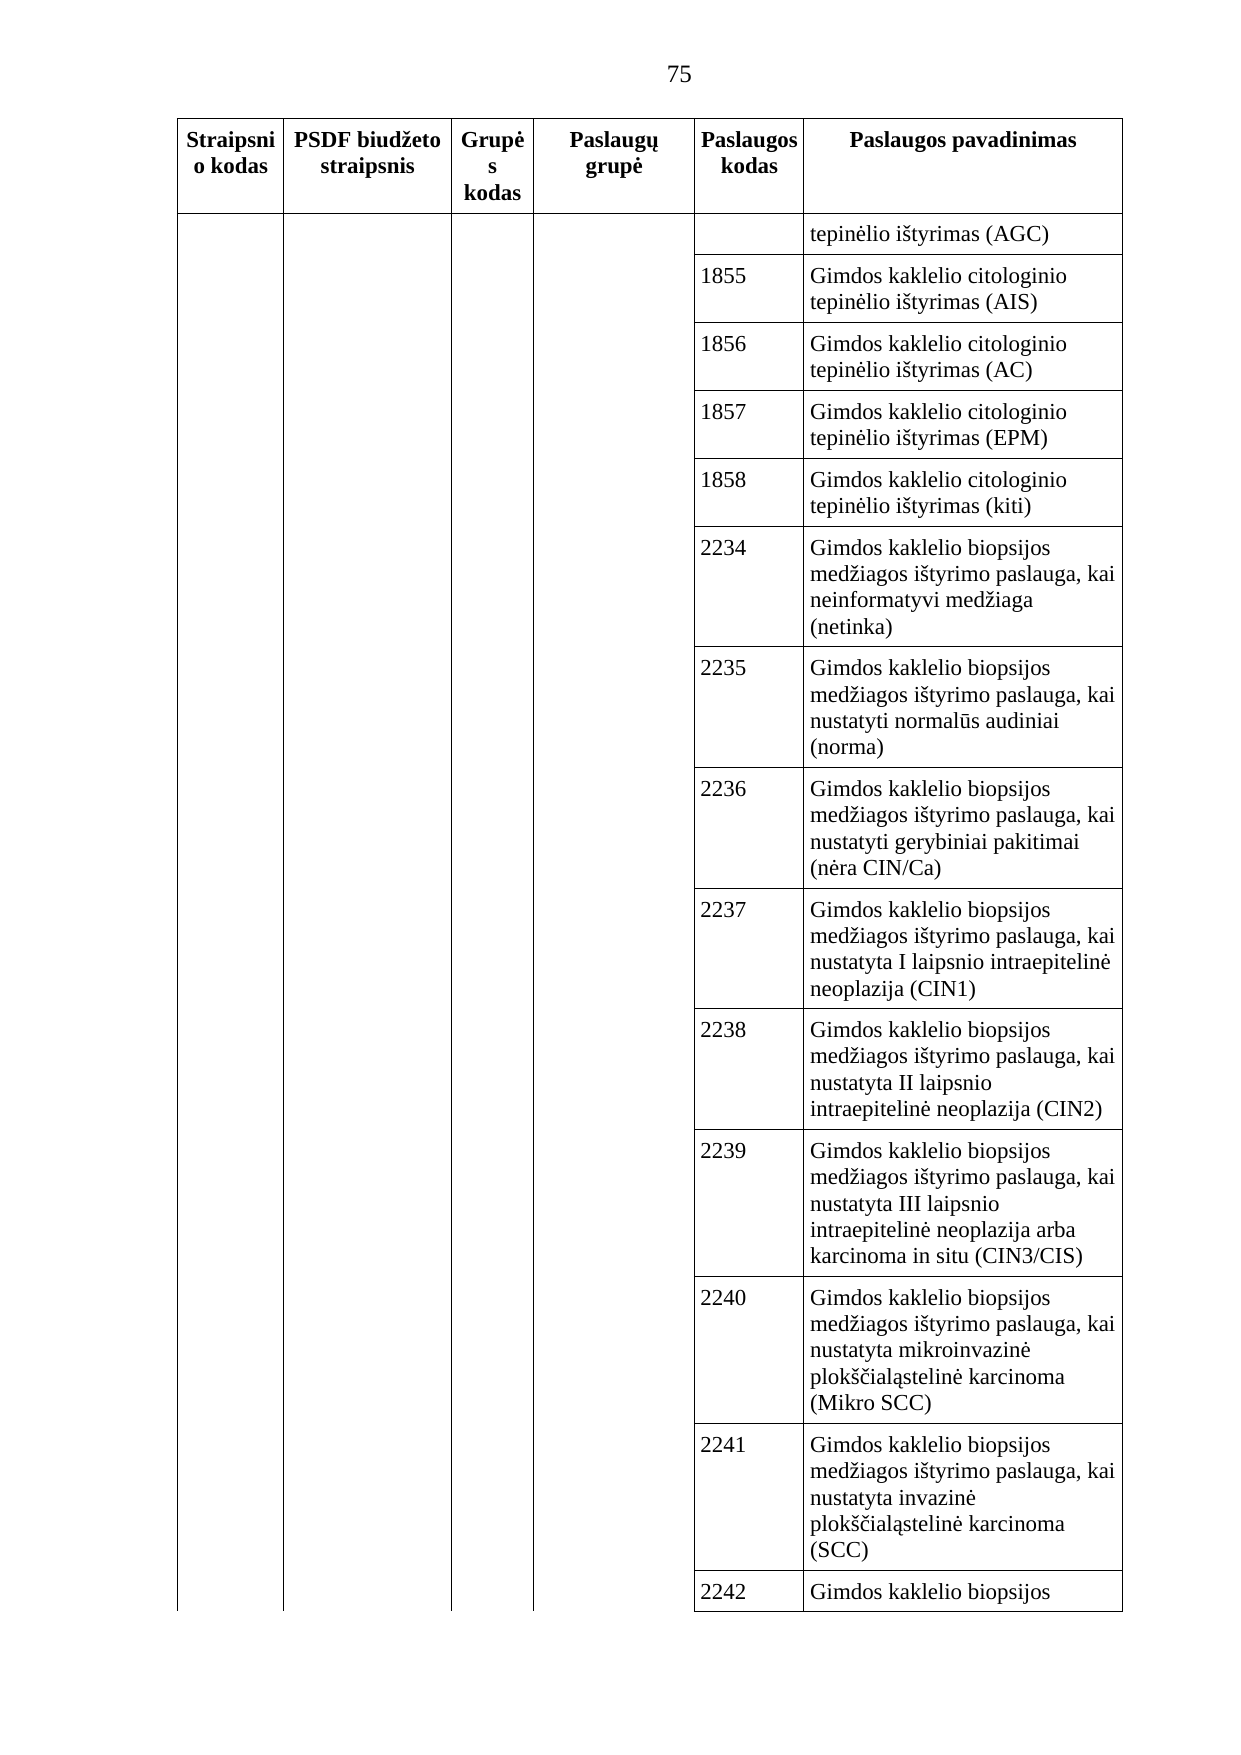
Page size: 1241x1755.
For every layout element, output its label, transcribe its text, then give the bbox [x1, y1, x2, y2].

table_cell 2238 [695, 1009, 803, 1129]
table_cell Gimdos kaklelio citologinio tepinėlio ištyrimas (AC) [804, 323, 1122, 390]
table_cell [452, 888, 533, 1008]
table_cell Gimdos kaklelio citologinio tepinėlio ištyrimas (EPM) [804, 391, 1122, 458]
table_cell Gimdos kaklelio biopsijos medžiagos ištyrimo paslauga, kai nustatyta I laipsnio intraepitelinė neoplazija (CIN1) [804, 889, 1122, 1008]
table_header Paslaugos pavadinimas [804, 119, 1122, 212]
table_cell [178, 1276, 283, 1423]
table_cell [178, 458, 283, 526]
table_cell [284, 1276, 451, 1423]
table_cell [284, 1008, 451, 1129]
table_cell [284, 888, 451, 1008]
table_cell [534, 458, 694, 526]
table_cell [534, 1129, 694, 1276]
table_cell [534, 526, 694, 646]
table_header Grupės kodas [452, 119, 533, 212]
table_cell Gimdos kaklelio biopsijos medžiagos ištyrimo paslauga, kai nustatyti gerybiniai pakitimai (nėra CIN/Ca) [804, 768, 1122, 887]
table_cell Gimdos kaklelio biopsijos medžiagos ištyrimo paslauga, kai nustatyta invazinė plokščialąstelinė karcinoma (SCC) [804, 1424, 1122, 1570]
table_cell Gimdos kaklelio citologinio tepinėlio ištyrimas (kiti) [804, 459, 1122, 526]
table_cell 1856 [695, 323, 803, 390]
table_cell [178, 888, 283, 1008]
table_cell [452, 646, 533, 767]
table_cell [284, 214, 451, 254]
table_cell Gimdos kaklelio biopsijos medžiagos ištyrimo paslauga, kai nustatyta II laipsnio intraepitelinė neoplazija (CIN2) [804, 1009, 1122, 1129]
table_cell 2240 [695, 1277, 803, 1423]
table_cell Gimdos kaklelio biopsijos [804, 1571, 1122, 1611]
table_header Straipsnio kodas [178, 119, 283, 212]
table_cell [452, 254, 533, 322]
table_cell 2234 [695, 527, 803, 646]
table_header Paslaugos kodas [695, 119, 803, 212]
table_cell [178, 1570, 283, 1611]
table_cell 1858 [695, 459, 803, 526]
table_cell [534, 1276, 694, 1423]
table_header PSDF biudžeto straipsnis [284, 119, 451, 212]
table_header Paslaugų grupė [534, 119, 694, 212]
table_cell [178, 526, 283, 646]
table_cell Gimdos kaklelio biopsijos medžiagos ištyrimo paslauga, kai neinformatyvi medžiaga (netinka) [804, 527, 1122, 646]
table_cell Gimdos kaklelio biopsijos medžiagos ištyrimo paslauga, kai nustatyta III laipsnio intraepitelinė neoplazija arba karcinoma in situ (CIN3/CIS) [804, 1130, 1122, 1276]
table_cell [534, 214, 694, 254]
table_cell [178, 646, 283, 767]
table_cell [452, 1129, 533, 1276]
table_cell 1855 [695, 255, 803, 322]
table_cell [534, 254, 694, 322]
table_cell [178, 254, 283, 322]
table_cell 2241 [695, 1424, 803, 1570]
table_cell [284, 646, 451, 767]
table_cell [534, 767, 694, 887]
table_cell [534, 1008, 694, 1129]
table_cell [178, 214, 283, 254]
table_cell [695, 214, 803, 254]
table_cell [534, 1570, 694, 1611]
table_cell [178, 1008, 283, 1129]
table_cell [452, 322, 533, 390]
table_cell [452, 390, 533, 458]
table_cell [178, 767, 283, 887]
table_cell [452, 214, 533, 254]
table_cell [284, 526, 451, 646]
table_cell [178, 1423, 283, 1570]
table_cell tepinėlio ištyrimas (AGC) [804, 214, 1122, 254]
table_cell [178, 390, 283, 458]
table_cell [534, 646, 694, 767]
table_cell [534, 888, 694, 1008]
table_cell 1857 [695, 391, 803, 458]
table_cell [178, 322, 283, 390]
table_cell [452, 458, 533, 526]
table_cell [284, 254, 451, 322]
table_cell [284, 458, 451, 526]
table_cell Gimdos kaklelio citologinio tepinėlio ištyrimas (AIS) [804, 255, 1122, 322]
table_cell [452, 1008, 533, 1129]
table_cell [452, 1276, 533, 1423]
table_cell [534, 322, 694, 390]
table_cell [284, 1423, 451, 1570]
table_cell [452, 1570, 533, 1611]
table_cell [284, 767, 451, 887]
table_cell [452, 526, 533, 646]
table_cell [284, 322, 451, 390]
table_cell [284, 1570, 451, 1611]
table_cell [452, 767, 533, 887]
table_cell 2237 [695, 889, 803, 1008]
table_cell [534, 1423, 694, 1570]
table_cell [534, 390, 694, 458]
table_cell 2239 [695, 1130, 803, 1276]
table_cell [452, 1423, 533, 1570]
table_cell [284, 390, 451, 458]
table_cell 2235 [695, 647, 803, 767]
table_cell Gimdos kaklelio biopsijos medžiagos ištyrimo paslauga, kai nustatyti normalūs audiniai (norma) [804, 647, 1122, 767]
table_cell [284, 1129, 451, 1276]
table_cell 2236 [695, 768, 803, 887]
table_cell [178, 1129, 283, 1276]
table_cell Gimdos kaklelio biopsijos medžiagos ištyrimo paslauga, kai nustatyta mikroinvazinė plokščialąstelinė karcinoma (Mikro SCC) [804, 1277, 1122, 1423]
table_cell 2242 [695, 1571, 803, 1611]
